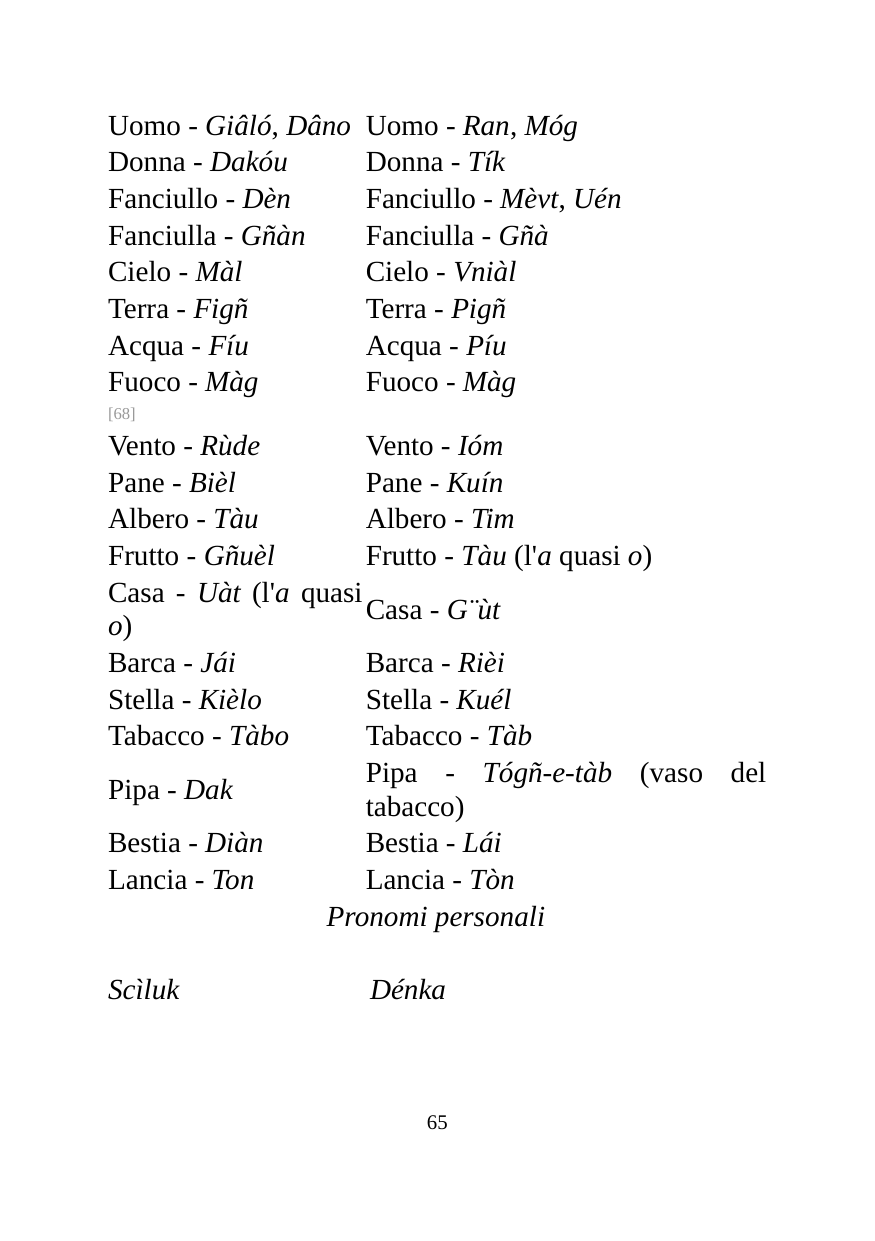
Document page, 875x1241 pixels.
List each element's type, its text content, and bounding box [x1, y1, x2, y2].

table_cell Terra - Pigñ [364, 290, 768, 326]
table_cell Frutto - Tàu (l'a quasi o) [364, 537, 768, 573]
table_cell [368, 934, 768, 971]
table_cell Barca - Rièi [364, 644, 768, 680]
table_cell Donna - Dakóu [106, 143, 364, 179]
table_cell [68] [106, 400, 364, 427]
table_cell Pipa - Tógñ-e-tàb (vaso del tabacco) [364, 754, 768, 824]
table_cell Albero - Tàu [106, 500, 364, 537]
table_cell Fuoco - Màg [364, 363, 768, 399]
table_cell [106, 934, 368, 971]
table_cell Lancia - Ton [106, 861, 364, 897]
table_cell Pane - Bièl [106, 464, 364, 500]
table_cell [106, 1007, 368, 1044]
table_cell Acqua - Píu [364, 326, 768, 363]
table_cell Vento - Rùde [106, 427, 364, 463]
table_cell Fanciulla - Gñà [364, 216, 768, 253]
table_cell Bestia - Diàn [106, 824, 364, 861]
table_cell Tabacco - Tàbo [106, 717, 364, 754]
table_cell Pane - Kuín [364, 464, 768, 500]
table_cell Terra - Figñ [106, 290, 364, 326]
table_cell Uomo - Ran, Móg [364, 106, 768, 143]
table_cell Donna - Tík [364, 143, 768, 179]
table_cell Fanciullo - Mèvt, Uén [364, 180, 768, 216]
table_cell Bestia - Lái [364, 824, 768, 861]
table_cell [368, 1007, 768, 1044]
table_cell Lancia - Tòn [364, 861, 768, 897]
table_cell Vento - Ióm [364, 427, 768, 463]
table_cell Cielo - Màl [106, 253, 364, 289]
table_cell Pipa - Dak [106, 754, 364, 824]
table_cell Uomo - Giâló, Dâno [106, 106, 364, 143]
table_cell Cielo - Vniàl [364, 253, 768, 289]
table_cell Dénka [368, 971, 768, 1007]
table_cell Tabacco - Tàb [364, 717, 768, 754]
table_cell Casa - G¨ùt [364, 574, 768, 644]
table_cell Scìluk [106, 971, 368, 1007]
table_cell Frutto - Gñuèl [106, 537, 364, 573]
table_cell Albero - Tim [364, 500, 768, 537]
table_cell Stella - Kuél [364, 680, 768, 717]
table_cell [364, 400, 768, 427]
table_cell Stella - Kièlo [106, 680, 364, 717]
table_cell Fanciullo - Dèn [106, 180, 364, 216]
table_cell Fanciulla - Gñàn [106, 216, 364, 253]
table_cell Fuoco - Màg [106, 363, 364, 399]
table_header Pronomi personali [106, 897, 768, 934]
table_cell Barca - Jái [106, 644, 364, 680]
table_cell Acqua - Fíu [106, 326, 364, 363]
table_cell Casa - Uàt (l'a quasi o) [106, 574, 364, 644]
